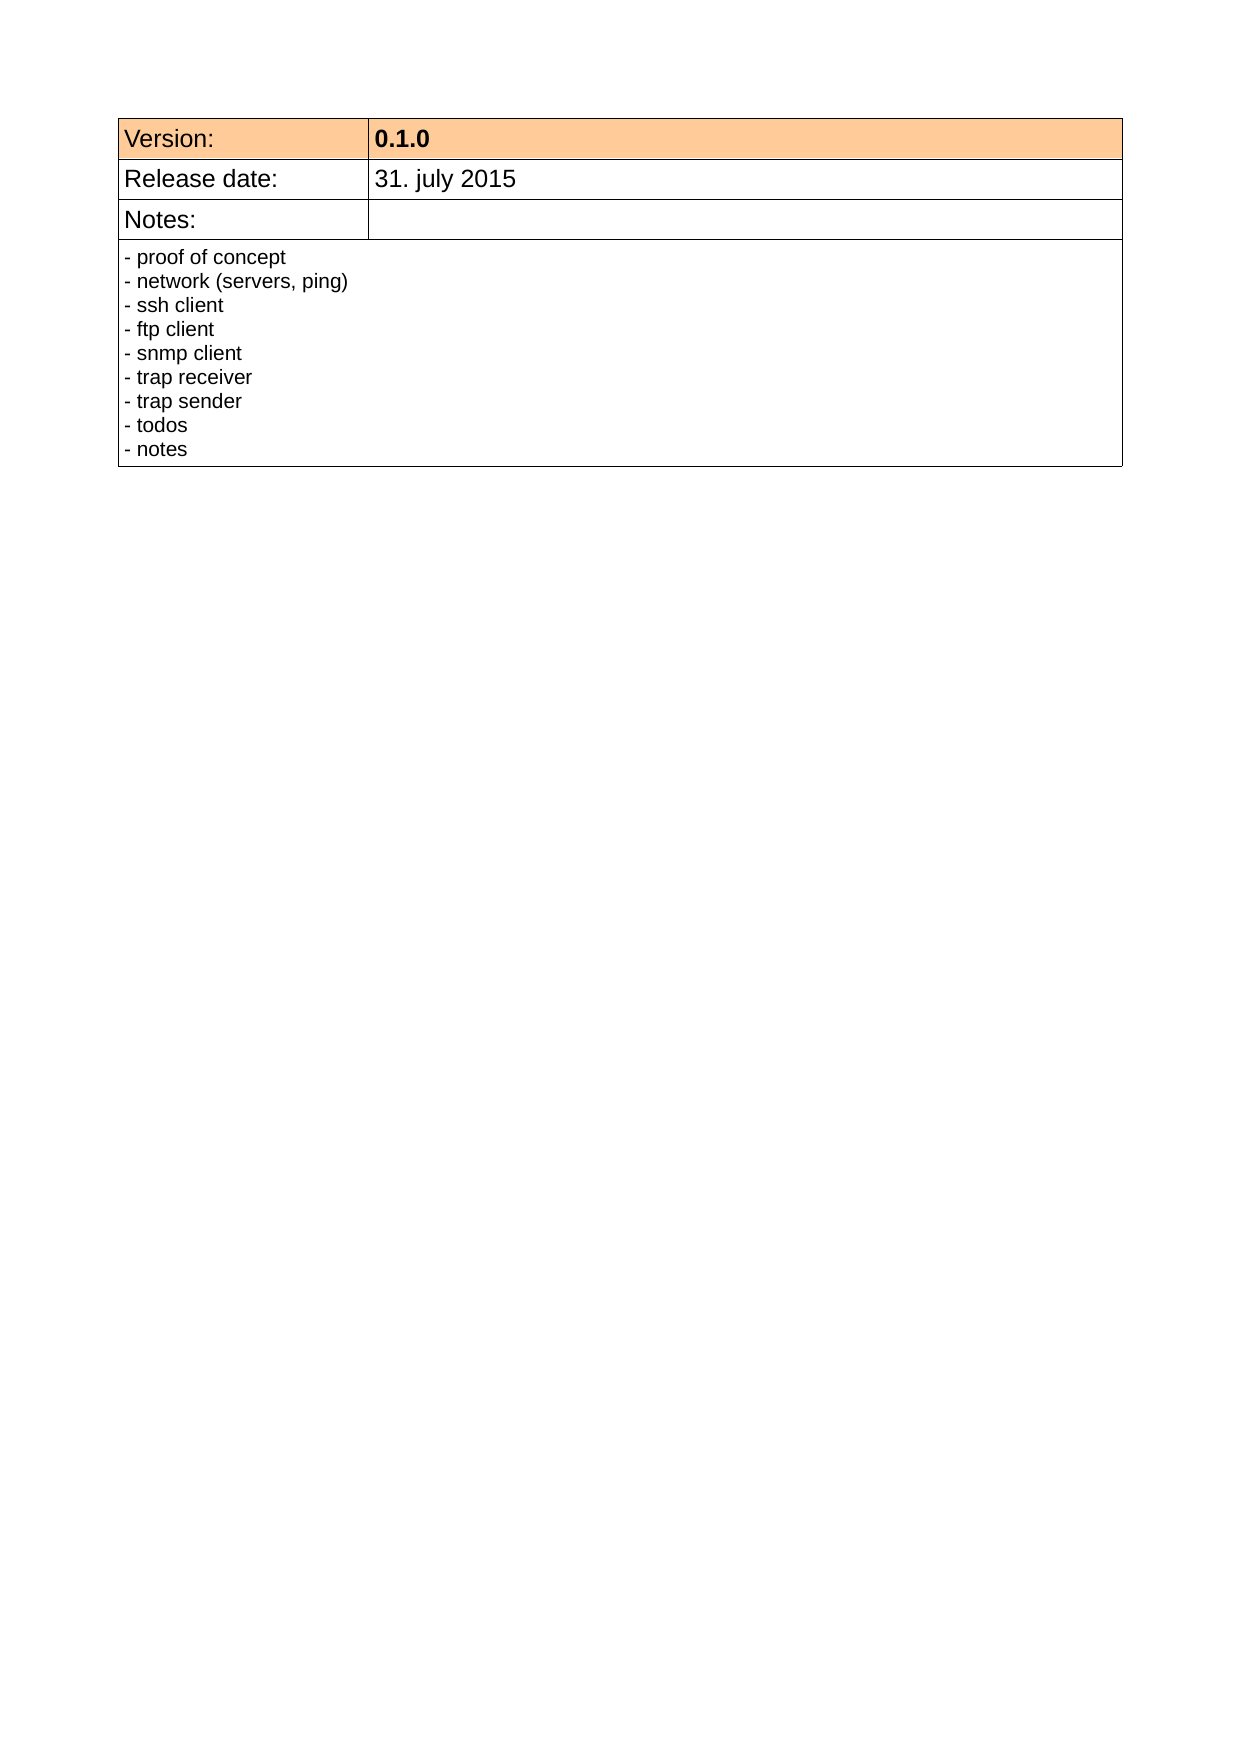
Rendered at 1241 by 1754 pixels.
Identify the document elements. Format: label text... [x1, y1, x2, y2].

table_cell Release date: [119, 160, 368, 199]
table_cell - proof of concept - network (servers, ping) - ssh client - ftp client - snmp client - trap receiver - trap sender - todos - notes [119, 240, 1122, 466]
table_cell [369, 200, 1122, 239]
table_header Version: [119, 119, 368, 158]
table_header 0.1.0 [369, 119, 1122, 158]
table_cell 31. july 2015 [369, 160, 1122, 199]
table_cell Notes: [119, 200, 368, 239]
